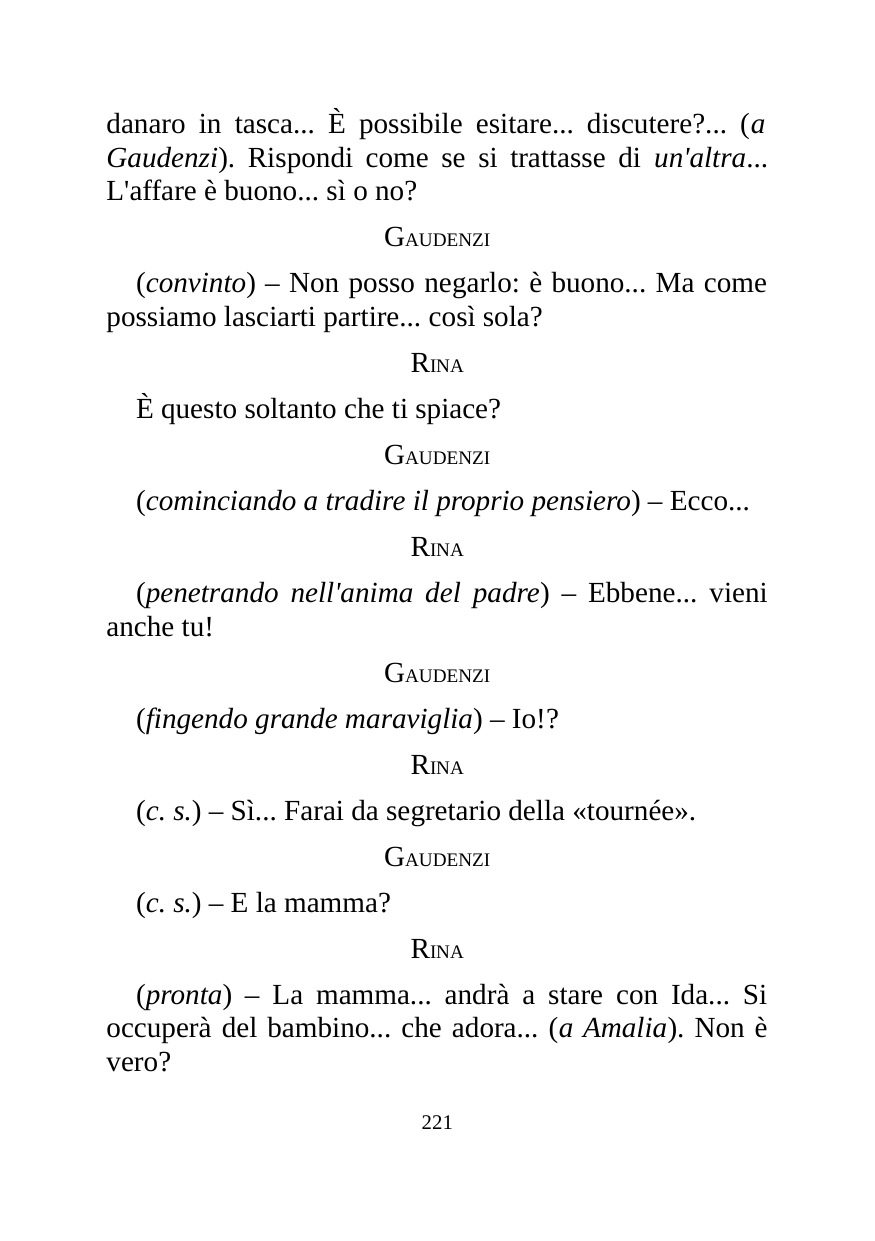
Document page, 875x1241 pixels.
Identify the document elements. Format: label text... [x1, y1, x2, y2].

text (cominciando a tradire il proprio pensiero) – Ecco... [106, 483, 768, 517]
text Rina [106, 529, 768, 563]
text Gaudenzi [106, 437, 768, 471]
text Rina [106, 931, 768, 964]
text (c. s.) – Sì... Farai da segretario della «tournée». [106, 793, 768, 826]
text (fingendo grande maraviglia) – Io!? [106, 701, 768, 734]
text Gaudenzi [106, 655, 768, 688]
text Rina [106, 747, 768, 780]
text Gaudenzi [106, 839, 768, 872]
text Rina [106, 345, 768, 378]
text Gaudenzi [106, 219, 768, 253]
text (penetrando nell'anima del padre) – Ebbene... vieni anche tu! [106, 575, 768, 642]
text (c. s.) – E la mamma? [106, 885, 768, 918]
text (convinto) – Non posso negarlo: è buono... Ma come possiamo lasciarti partire... così sola? [106, 265, 768, 332]
text È questo soltanto che ti spiace? [106, 391, 768, 424]
text danaro in tasca... È possibile esitare... discutere?... (a Gaudenzi). Rispondi come se si trattasse di un'altra... L'affare è buono... sì o no? [106, 106, 768, 207]
text (pronta) – La mamma... andrà a stare con Ida... Si occuperà del bambino... che adora... (a Amalia). Non è vero? [106, 977, 768, 1078]
